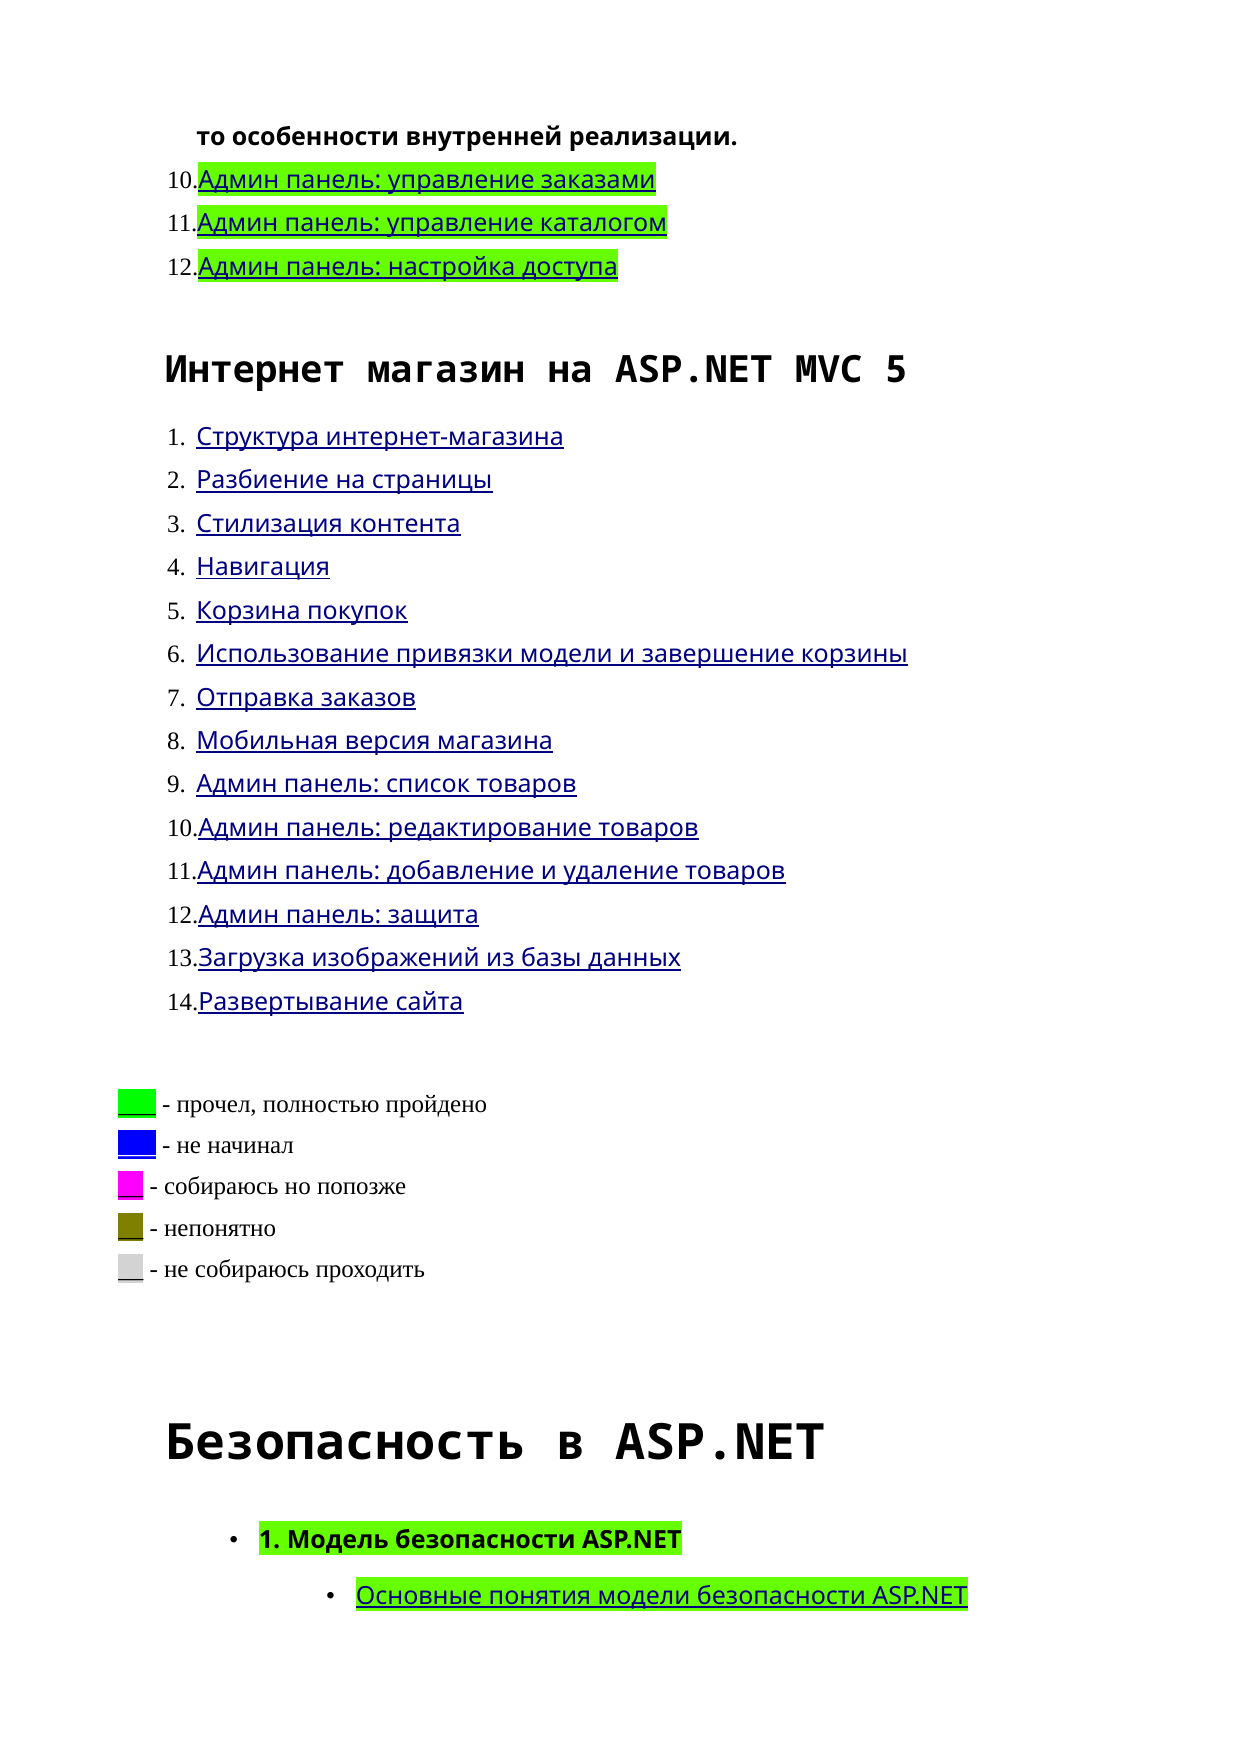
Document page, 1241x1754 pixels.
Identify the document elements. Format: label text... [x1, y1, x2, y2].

list Админ панель: настройка доступа [167, 248, 1122, 282]
list Разбиение на страницы [167, 462, 1122, 496]
list Админ панель: управление каталогом [167, 205, 1122, 239]
list Основные понятия модели безопасности ASP.NET [326, 1577, 1122, 1611]
list Отправка заказов [167, 679, 1122, 713]
text ___ - прочел, полностью пройдено [118, 1089, 1122, 1118]
list Админ панель: защита [167, 896, 1122, 930]
list Админ панель: добавление и удаление товаров [167, 853, 1122, 887]
list то особенности внутренней реализации. [167, 118, 1122, 152]
list Админ панель: редактирование товаров [167, 809, 1122, 843]
list Стилизация контента [167, 505, 1122, 539]
list Развертывание сайта [167, 983, 1122, 1017]
list Мобильная версия магазина [167, 723, 1122, 757]
subtitle Интернет магазин на ASP.NET MVC 5 [165, 342, 1075, 393]
text __ - непонятно [118, 1213, 1122, 1241]
list Использование привязки модели и завершение корзины [167, 636, 1122, 670]
list Корзина покупок [167, 592, 1122, 626]
text __ - собираюсь но попозже [118, 1171, 1122, 1200]
list Навигация [167, 549, 1122, 583]
list Админ панель: управление заказами [167, 162, 1122, 196]
text __ - не собираюсь проходить [118, 1254, 1122, 1283]
subtitle Безопасность в ASP.NET [165, 1406, 1075, 1474]
list Админ панель: список товаров [167, 766, 1122, 800]
text ___ - не начинал [118, 1130, 1122, 1159]
list Структура интернет-магазина [167, 418, 1122, 453]
list Загрузка изображений из базы данных [167, 940, 1122, 974]
subtitle 1. Модель безопасности ASP.NET [229, 1521, 1100, 1555]
